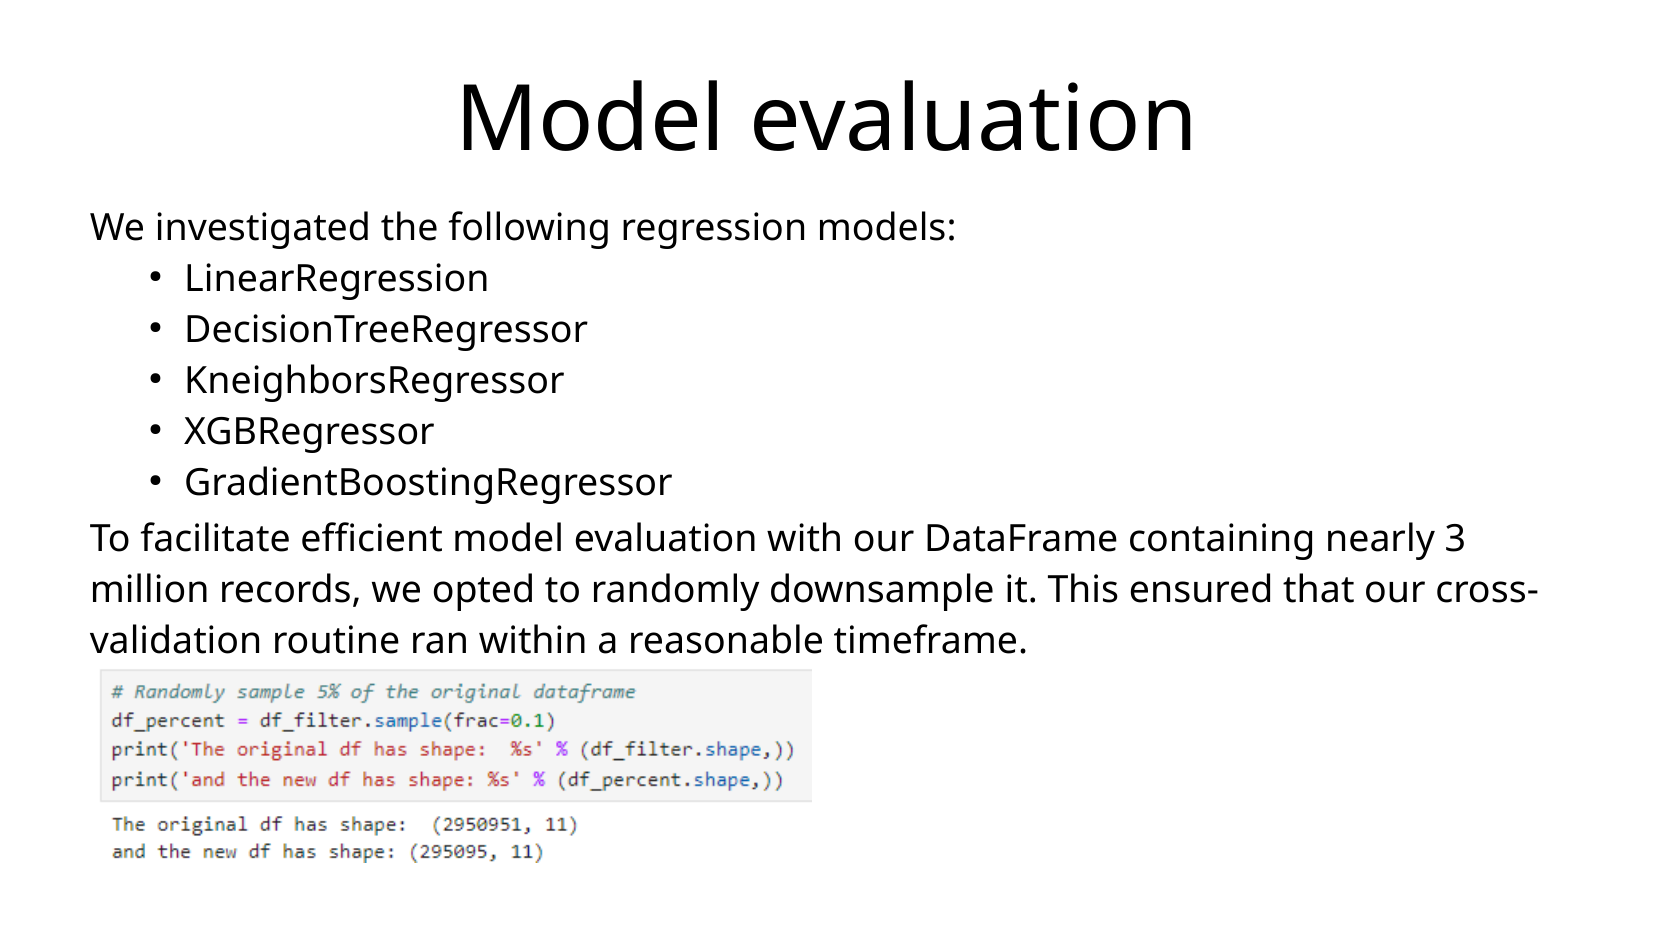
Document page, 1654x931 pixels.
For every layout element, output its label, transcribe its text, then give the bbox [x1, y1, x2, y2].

picture [94, 660, 812, 863]
title Model evaluation [82, 37, 1571, 193]
text_box We investigated the following regression models: LinearRegression DecisionTreeRegressor KneighborsRegressor XGBRegressor GradientBoostingRegressor [75, 193, 1576, 488]
text_box To facilitate efficient model evaluation with our DataFrame containing nearly 3 million records, we opted to randomly downsample it. This ensured that our cross-validation routine ran within a reasonable timeframe. [75, 503, 1576, 798]
